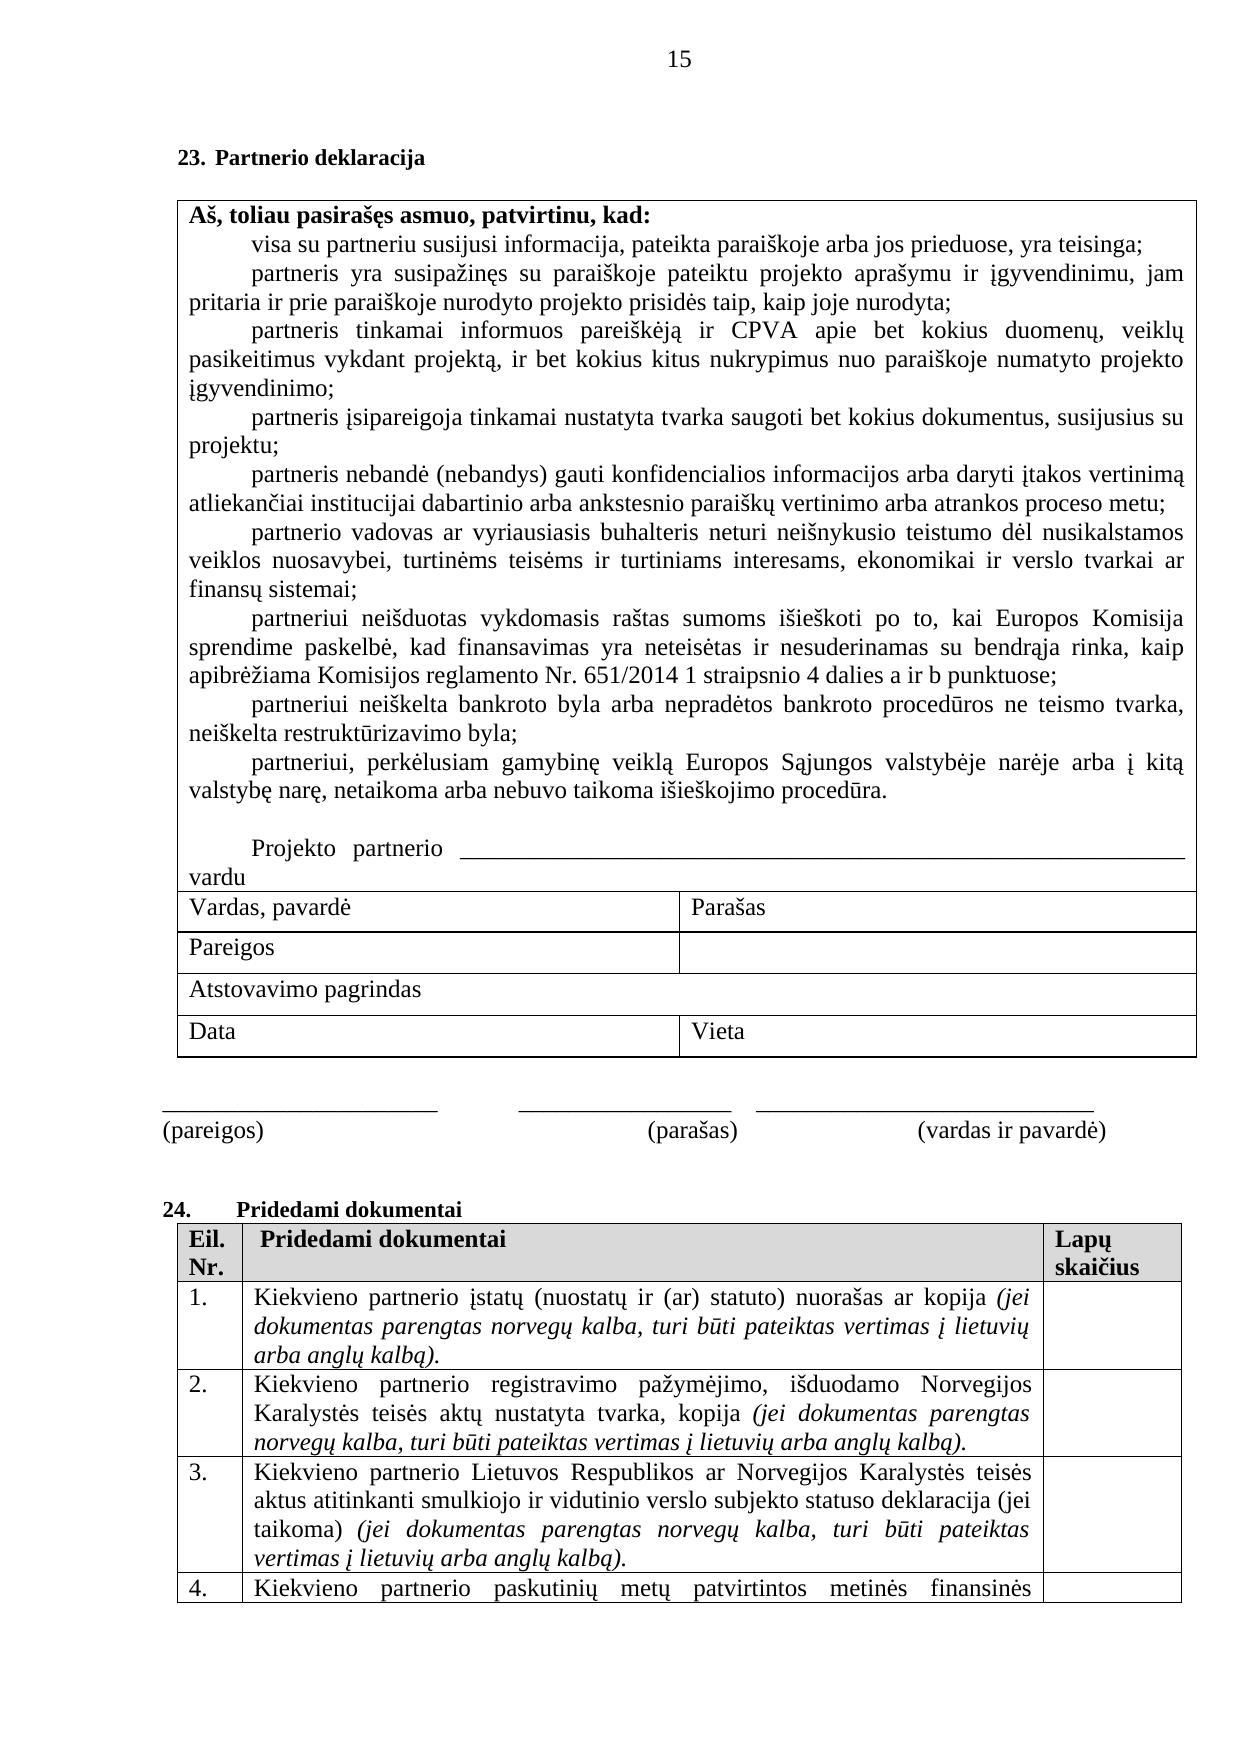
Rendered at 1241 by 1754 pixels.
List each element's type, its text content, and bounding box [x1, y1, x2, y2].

table_cell [680, 933, 1196, 973]
table_cell [1044, 1370, 1181, 1456]
table_cell Projekto partnerio __________________________________________________________ vardu [178, 833, 1196, 891]
table_cell Kiekvieno partnerio įstatų (nuostatų ir (ar) statuto) nuorašas ar kopija (jei dokumentas parengtas norvegų kalba, turi būti pateiktas vertimas į lietuvių arba anglų kalbą). [243, 1282, 1043, 1368]
text 24. Pridedami dokumentai [162, 1196, 1181, 1223]
table_header Pridedami dokumentai [243, 1224, 1043, 1281]
table_cell Atstovavimo pagrindas [178, 974, 1196, 1015]
table_header Eil. Nr. [178, 1224, 242, 1281]
table_cell 2. [178, 1370, 242, 1456]
table_header Lapų skaičius [1044, 1224, 1181, 1281]
table_cell [1044, 1573, 1181, 1602]
table_cell Pareigos [178, 933, 679, 973]
text 23. Partnerio deklaracija [177, 144, 1181, 171]
table_cell Vieta [680, 1016, 1196, 1056]
table_header Aš, toliau pasirašęs asmuo, patvirtinu, kad: visa su partneriu susijusi informacija, pateikta paraiškoje arba jos prieduose, yra teisinga; partneris yra susipažinęs su paraiškoje pateiktu projekto aprašymu ir įgyvendinimu, jam pritaria ir prie paraiškoje nurodyto projekto prisidės taip, kaip joje nurodyta; partneris tinkamai informuos pareiškėją ir CPVA apie bet kokius duomenų, veiklų pasikeitimus vykdant projektą, ir bet kokius kitus nukrypimus nuo paraiškoje numatyto projekto įgyvendinimo; partneris įsipareigoja tinkamai nustatyta tvarka saugoti bet kokius dokumentus, susijusius su projektu; partneris nebandė (nebandys) gauti konfidencialios informacijos arba daryti įtakos vertinimą atliekančiai institucijai dabartinio arba ankstesnio paraiškų vertinimo arba atrankos proceso metu; partnerio vadovas ar vyriausiasis buhalteris neturi neišnykusio teistumo dėl nusikalstamos veiklos nuosavybei, turtinėms teisėms ir turtiniams interesams, ekonomikai ir verslo tvarkai ar finansų sistemai; partneriui neišduotas vykdomasis raštas sumoms išieškoti po to, kai Europos Komisija sprendime paskelbė, kad finansavimas yra neteisėtas ir nesuderinamas su bendrąja rinka, kaip apibrėžiama Komisijos reglamento Nr. 651/2014 1 straipsnio 4 dalies a ir b punktuose; partneriui neiškelta bankroto byla arba nepradėtos bankroto procedūros ne teismo tvarka, neiškelta restruktūrizavimo byla; partneriui, perkėlusiam gamybinę veiklą Europos Sąjungos valstybėje narėje arba į kitą valstybę narę, netaikoma arba nebuvo taikoma išieškojimo procedūra. [178, 201, 1196, 833]
table_cell 1. [178, 1282, 242, 1368]
text ______________________ _________________ ___________________________ [162, 1086, 1181, 1115]
table_cell Kiekvieno partnerio registravimo pažymėjimo, išduodamo Norvegijos Karalystės teisės aktų nustatyta tvarka, kopija (jei dokumentas parengtas norvegų kalba, turi būti pateiktas vertimas į lietuvių arba anglų kalbą). [243, 1370, 1043, 1456]
table_cell Kiekvieno partnerio Lietuvos Respublikos ar Norvegijos Karalystės teisės aktus atitinkanti smulkiojo ir vidutinio verslo subjekto statuso deklaracija (jei taikoma) (jei dokumentas parengtas norvegų kalba, turi būti pateiktas vertimas į lietuvių arba anglų kalbą). [243, 1457, 1043, 1572]
table_cell 3. [178, 1457, 242, 1572]
table_cell Vardas, pavardė [178, 892, 679, 931]
table_cell Kiekvieno partnerio paskutinių metų patvirtintos metinės finansinės [243, 1573, 1043, 1602]
table_cell 4. [178, 1573, 242, 1602]
table_cell [1044, 1457, 1181, 1572]
text (pareigos) (parašas) (vardas ir pavardė) [162, 1115, 1181, 1144]
table_cell [1044, 1282, 1181, 1368]
table_cell Parašas [680, 892, 1196, 931]
table_cell Data [178, 1016, 679, 1056]
